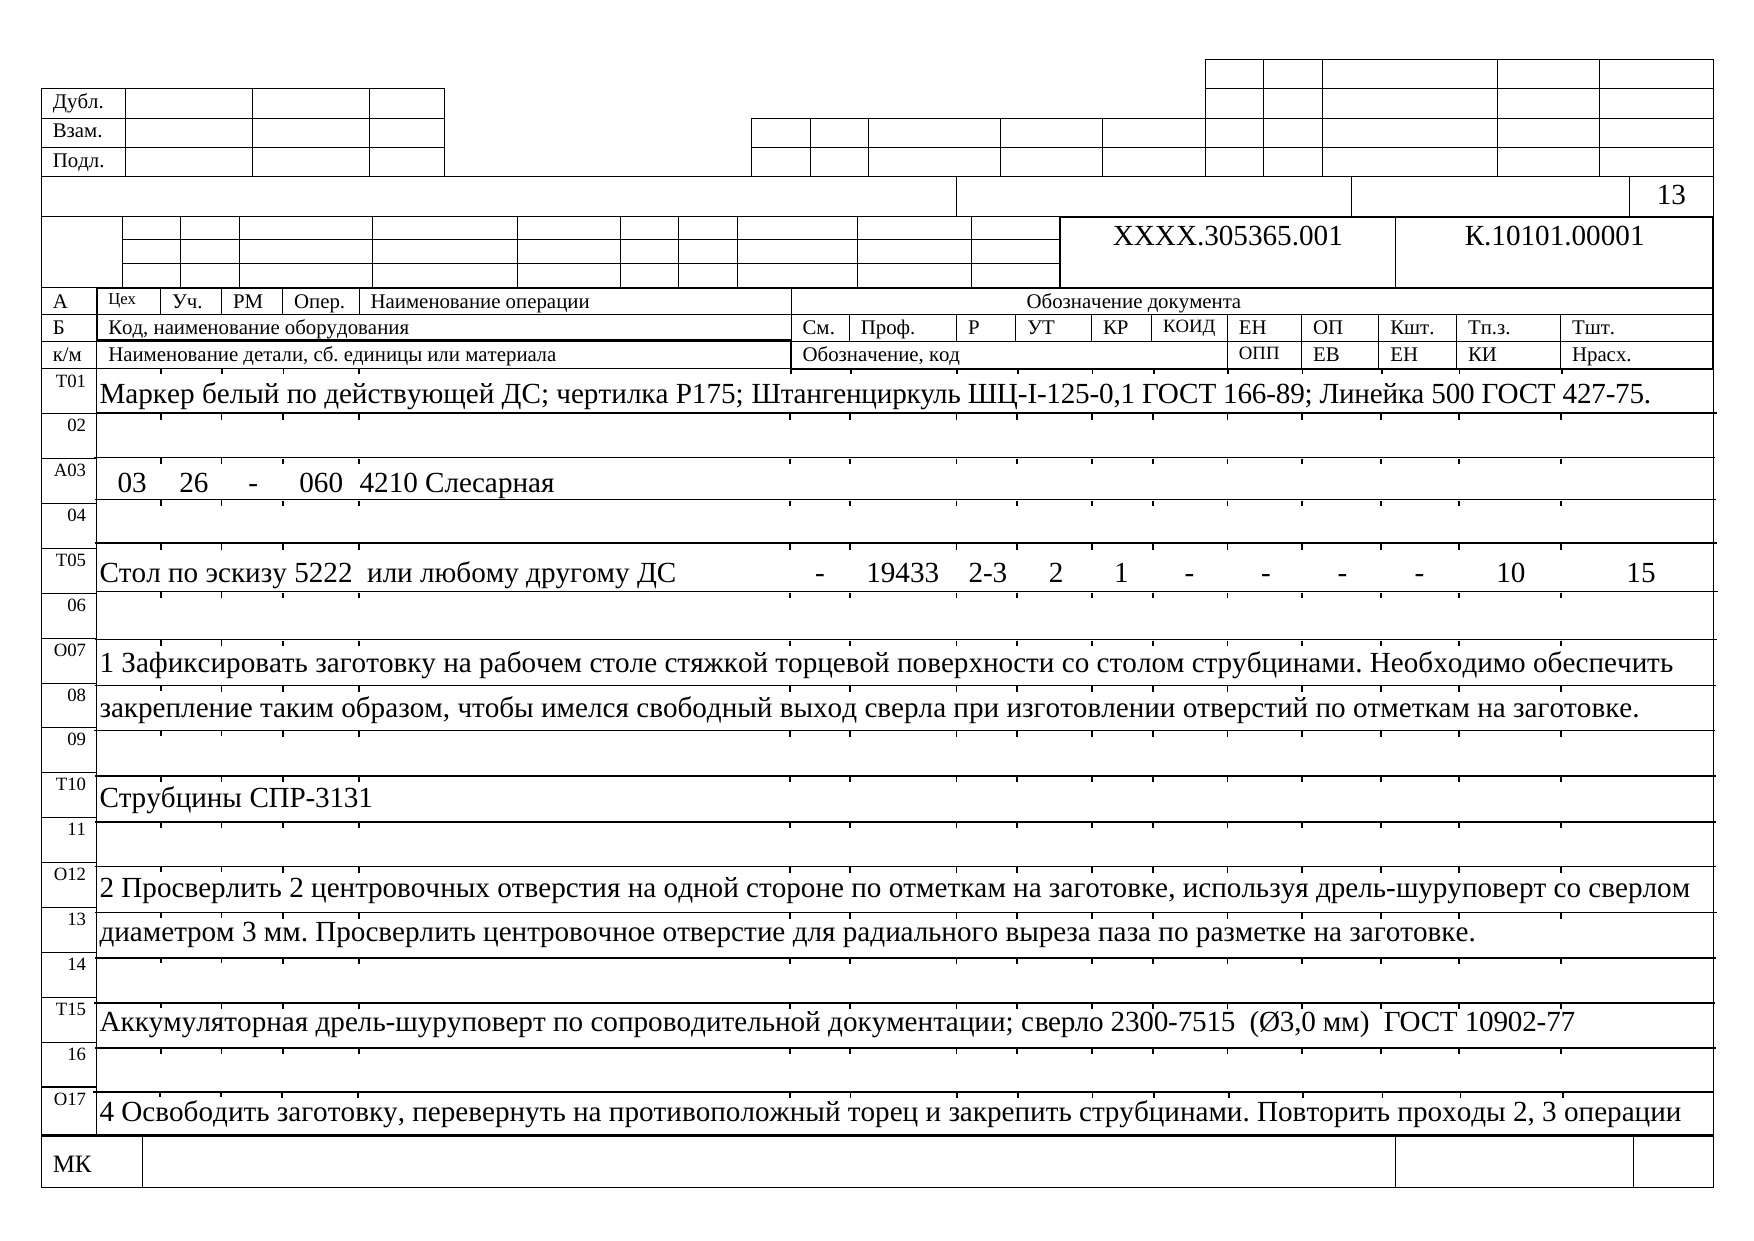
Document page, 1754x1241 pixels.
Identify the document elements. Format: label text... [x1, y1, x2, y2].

table_cell [164, 415, 223, 457]
table_cell диаметром 3 мм. Просверлить центровочное отверстие для радиального выреза паза по разметке на заготовке. [99, 913, 1713, 954]
table_cell 10 [1458, 550, 1564, 591]
table_cell 26 [164, 460, 223, 499]
table_cell [99, 415, 164, 457]
table_cell [790, 415, 849, 457]
table_cell [972, 217, 1059, 239]
table_cell [1381, 731, 1458, 774]
table_cell [445, 118, 751, 176]
table_cell [1264, 119, 1322, 147]
table_cell Код, наименование оборудования [98, 315, 791, 339]
table_cell [679, 217, 737, 239]
table_cell [164, 544, 221, 550]
table_cell [1020, 460, 1092, 499]
table_cell [370, 119, 444, 147]
table_cell 13 [42, 908, 96, 952]
table_cell [621, 264, 678, 287]
table_cell [359, 731, 790, 774]
table_cell 08 [42, 684, 96, 727]
table_cell [1001, 148, 1102, 176]
table_cell [1458, 505, 1564, 542]
table_cell [359, 415, 790, 457]
table_cell [1304, 460, 1381, 499]
table_cell Уч. [161, 289, 221, 314]
table_cell [858, 240, 971, 263]
table_cell [373, 240, 517, 263]
table_cell [791, 500, 849, 505]
table_cell [1020, 505, 1092, 542]
table_cell Опер. [283, 289, 359, 314]
table_cell [621, 217, 678, 239]
table_cell [359, 823, 790, 864]
table_cell [811, 119, 868, 147]
table_cell 1 Зафиксировать заготовку на рабочем столе стяжкой торцевой поверхности со столом струбцинами. Необходимо обеспечить [99, 640, 1713, 684]
table_cell Кшт. [1379, 315, 1456, 341]
table_header [1498, 60, 1599, 88]
table_cell [1151, 823, 1228, 864]
table_cell [955, 731, 1020, 774]
table_cell [738, 217, 857, 239]
table_cell [223, 544, 282, 550]
table_cell [738, 240, 857, 263]
table_cell [1103, 148, 1205, 176]
table_header [41, 59, 1205, 88]
table_cell [99, 731, 164, 774]
table_cell Тп.з. [1457, 315, 1560, 341]
table_cell [284, 500, 359, 505]
table_cell [955, 505, 1020, 542]
table_cell [1498, 148, 1599, 176]
table_cell [811, 148, 868, 176]
table_cell [1151, 415, 1228, 457]
table_cell А [42, 288, 96, 314]
table_cell Взам. [42, 119, 125, 147]
table_cell [957, 500, 1017, 505]
table_cell [1600, 119, 1713, 147]
table_cell [790, 1049, 849, 1088]
table_cell [1323, 119, 1497, 147]
table_cell [621, 240, 678, 263]
table_cell [752, 119, 810, 147]
table_cell [359, 595, 790, 639]
table_cell [99, 959, 1713, 999]
table_cell Аккумуляторная дрель-шуруповерт по сопроводительной документации; сверло 2300-7515 (Ø3,0 мм) ГОСТ 10902-77 [99, 1004, 1713, 1044]
table_cell [1103, 119, 1205, 147]
table_cell [1092, 460, 1151, 499]
table_cell [181, 240, 239, 263]
table_cell 2 [1020, 550, 1092, 591]
table_cell [858, 264, 971, 287]
table_cell [181, 264, 239, 287]
table_cell [1304, 544, 1380, 550]
table_cell [373, 217, 517, 239]
table_cell [1151, 731, 1228, 774]
table_cell [1323, 148, 1497, 176]
table_cell [1381, 415, 1458, 457]
table_cell О17 [42, 1088, 96, 1133]
table_header Маркер белый по действующей ДС; чертилка Р175; Штангенциркуль ШЦ-I-125-0,1 ГОСТ 166-89; Линейка 500 ГОСТ 427-75. [99, 370, 1713, 412]
table_cell [849, 823, 955, 864]
table_cell 2 Просверлить 2 центровочных отверстия на одной стороне по отметкам на заготовке, используя дрель-шуруповерт со сверлом [99, 867, 1713, 909]
table_cell [1154, 544, 1227, 550]
table_cell [223, 1049, 282, 1088]
table_cell 14 [42, 953, 96, 997]
table_cell Б [42, 315, 96, 341]
table_cell [99, 1049, 164, 1088]
table_cell [370, 89, 444, 117]
table_cell - [223, 460, 282, 499]
table_cell Т05 [42, 549, 96, 593]
table_cell [957, 544, 1016, 550]
table_cell [1092, 731, 1151, 774]
table_cell Проф. [850, 315, 956, 341]
table_cell [1206, 119, 1263, 147]
table_cell 19433 [849, 550, 955, 591]
table_cell КИ [1457, 342, 1560, 368]
table_cell [972, 240, 1059, 263]
table_cell [99, 505, 164, 542]
table_cell [359, 1049, 790, 1088]
table_cell [283, 505, 359, 542]
table_cell УТ [1016, 315, 1091, 341]
table_cell [1458, 731, 1564, 774]
table_cell [445, 88, 692, 117]
table_cell [518, 240, 620, 263]
table_cell [1564, 1049, 1713, 1088]
table_cell ОПП [1228, 342, 1301, 368]
table_cell [1498, 119, 1599, 147]
table_cell [1020, 595, 1092, 639]
table_header [1600, 60, 1713, 88]
table_cell [1020, 544, 1091, 550]
table_cell См.. [792, 315, 849, 341]
table_cell 16 [42, 1043, 96, 1086]
table_cell [1264, 148, 1322, 176]
table_header [1323, 60, 1497, 88]
table_cell [1458, 460, 1564, 499]
table_cell [283, 1049, 359, 1088]
table_cell 02 [42, 414, 96, 458]
table_cell - [1228, 550, 1304, 591]
table_cell [1323, 89, 1497, 117]
table_header [1206, 60, 1263, 88]
table_cell [518, 217, 620, 239]
table_cell - [223, 500, 282, 505]
table_cell [223, 415, 282, 457]
table_cell [791, 544, 849, 550]
table_cell [164, 1049, 223, 1088]
table_cell [1304, 731, 1381, 774]
table_cell [359, 505, 790, 542]
table_cell [1093, 500, 1151, 505]
table_cell Т10 [42, 773, 96, 817]
table_cell [1381, 823, 1458, 864]
table_cell 09 [42, 728, 96, 772]
table_cell [223, 731, 282, 774]
table_cell 11 [42, 818, 96, 862]
table_cell [1151, 505, 1228, 542]
table_cell [790, 731, 849, 774]
table_cell [283, 731, 359, 774]
table_cell [1381, 595, 1458, 639]
table_cell [1564, 823, 1713, 864]
table_cell [955, 823, 1020, 864]
table_cell [869, 119, 1000, 147]
table_cell [518, 264, 620, 287]
table_cell [1458, 415, 1564, 457]
table_cell - [1304, 550, 1381, 591]
table_cell 4210 Слесарная [359, 460, 790, 499]
table_cell [283, 415, 359, 457]
table_cell [955, 415, 1020, 457]
table_cell [1304, 1049, 1381, 1088]
table_cell ЕВ [1302, 342, 1378, 368]
table_cell закрепление таким образом, чтобы имелся свободный выход сверла при изготовлении отверстий по отметкам на заготовке. [99, 686, 1713, 729]
table_cell [752, 148, 810, 176]
table_cell [1396, 1137, 1633, 1187]
table_cell [1564, 595, 1713, 639]
table_cell [1092, 823, 1151, 864]
table_cell [223, 595, 282, 639]
table_cell [1382, 544, 1458, 550]
table_cell Стол по эскизу 5222 или любому другому ДС [99, 550, 790, 591]
table_cell К.10101.00001 [1396, 218, 1712, 287]
table_cell [955, 1049, 1020, 1088]
table_cell Наименование операции [360, 289, 791, 314]
table_cell 13 [1630, 177, 1713, 216]
table_cell [240, 264, 372, 287]
table_cell [1381, 460, 1458, 499]
table_cell [1634, 1137, 1713, 1187]
table_cell [1352, 177, 1629, 216]
table_cell [1020, 823, 1092, 864]
table_cell [1001, 119, 1102, 147]
table_cell [240, 240, 372, 263]
table_cell [1458, 823, 1564, 864]
table_cell КР [1092, 315, 1151, 341]
table_cell [42, 217, 122, 287]
table_cell [99, 544, 160, 550]
table_cell [223, 505, 282, 542]
table_cell [1460, 500, 1561, 505]
table_cell Наименование детали, сб. единицы или материала [97, 342, 790, 368]
table_cell [126, 89, 252, 117]
table_cell [1228, 731, 1304, 774]
table_cell [1228, 595, 1304, 639]
table_cell [1151, 460, 1228, 499]
table_cell [972, 264, 1059, 287]
table_cell [99, 500, 160, 505]
table_cell [955, 460, 1020, 499]
table_cell [360, 500, 790, 505]
table_cell 04 [42, 504, 96, 548]
table_cell [1564, 500, 1713, 505]
table_cell [1206, 89, 1263, 117]
table_cell [849, 731, 955, 774]
table_cell - [1381, 550, 1458, 591]
table_cell [164, 731, 223, 774]
table_cell [360, 544, 789, 550]
table_cell [284, 544, 358, 550]
table_cell [1564, 415, 1713, 457]
table_cell - [1151, 550, 1228, 591]
table_cell [370, 148, 444, 176]
table_cell [164, 823, 223, 864]
table_cell Дубл. [42, 89, 125, 117]
table_cell [851, 500, 955, 505]
table_cell [1381, 505, 1458, 542]
table_cell 060 [283, 460, 359, 499]
table_cell [1020, 1049, 1092, 1088]
table_cell О12 [42, 863, 96, 907]
table_cell [790, 595, 849, 639]
table_cell [123, 240, 180, 263]
table_cell [869, 148, 1000, 176]
table_cell А03 [42, 459, 96, 503]
table_cell [1564, 544, 1713, 550]
table_cell [181, 217, 239, 239]
table_cell Обозначение документа [792, 289, 1712, 314]
table_cell [1092, 415, 1151, 457]
table_cell [1092, 1049, 1151, 1088]
table_cell Цех [98, 289, 160, 314]
table_cell [164, 500, 221, 505]
table_cell [1093, 544, 1151, 550]
table_cell [123, 217, 180, 239]
table_cell XXXX.305365.001 [1061, 218, 1395, 287]
table_cell [957, 177, 1351, 216]
table_cell [692, 88, 1205, 117]
table_cell [790, 505, 849, 542]
table_cell Подл. [42, 148, 125, 176]
table_cell [99, 823, 164, 864]
table_cell 4 Освободить заготовку, перевернуть на противоположный торец и закрепить струбцинами. Повторить проходы 2, 3 операции [99, 1093, 1713, 1133]
table_cell [1564, 731, 1713, 774]
table_cell [849, 415, 955, 457]
table_cell [1600, 148, 1713, 176]
table_cell МК [42, 1137, 142, 1187]
table_cell ЕН [1379, 342, 1456, 368]
table_cell [223, 823, 282, 864]
table_cell [126, 148, 252, 176]
table_cell Тшт. [1561, 315, 1712, 341]
table_cell 2-3 [955, 550, 1020, 591]
table_cell Т01 [42, 369, 96, 413]
table_cell 1 [1092, 550, 1151, 591]
table_cell [1151, 595, 1228, 639]
table_cell [1020, 731, 1092, 774]
table_cell [679, 240, 737, 263]
table_cell [240, 217, 372, 239]
table_cell 15 [1564, 550, 1713, 591]
table_cell [1564, 460, 1713, 499]
table_cell ЕН [1228, 315, 1301, 341]
table_cell [849, 1049, 955, 1088]
table_cell к/м [42, 342, 96, 368]
table_cell [1020, 500, 1092, 505]
table_cell [1206, 148, 1263, 176]
table_cell [849, 460, 955, 499]
table_cell Р [957, 315, 1015, 341]
table_cell [1382, 500, 1458, 505]
table_cell [126, 119, 252, 147]
table_cell [1304, 500, 1381, 505]
table_cell [849, 595, 955, 639]
table_cell [373, 264, 517, 287]
table_cell 06 [42, 594, 96, 637]
table_cell [253, 89, 369, 117]
table_cell ОП [1302, 315, 1378, 341]
table_cell [283, 595, 359, 639]
table_cell [1304, 595, 1381, 639]
table_cell [955, 595, 1020, 639]
table_cell [99, 595, 164, 639]
table_cell [1092, 595, 1151, 639]
table_cell [1020, 415, 1092, 457]
table_cell [858, 217, 971, 239]
table_cell [1458, 1049, 1564, 1088]
table_cell [283, 823, 359, 864]
table_cell [679, 264, 737, 287]
table_cell Струбцины СПР-3131 [99, 777, 1713, 819]
table_cell [143, 1137, 1395, 1187]
table_cell [1092, 505, 1151, 542]
table_cell [1228, 500, 1302, 505]
table_cell [790, 460, 849, 499]
table_cell [1228, 415, 1304, 457]
table_cell [1460, 544, 1560, 550]
table_cell Т15 [42, 998, 96, 1042]
table_cell [42, 177, 956, 216]
table_cell [1228, 544, 1301, 550]
table_cell [1228, 460, 1304, 499]
table_cell [1381, 1049, 1458, 1088]
table_cell [790, 823, 849, 864]
table_cell [164, 505, 223, 542]
table_cell [1304, 415, 1381, 457]
table_cell - [790, 550, 849, 591]
table_cell [1228, 505, 1304, 542]
table_cell [738, 264, 857, 287]
table_cell [1154, 500, 1227, 505]
table_cell [1304, 505, 1381, 542]
table_cell КОИД [1152, 315, 1227, 341]
table_cell [1264, 89, 1322, 117]
table_cell РМ [222, 289, 282, 314]
table_cell [851, 544, 955, 550]
table_cell [1304, 823, 1381, 864]
table_cell [1458, 595, 1564, 639]
table_cell Нрасх. [1561, 342, 1712, 368]
table_cell [849, 505, 955, 542]
table_cell Обозначение, код [792, 342, 1227, 368]
table_cell [1600, 89, 1713, 117]
table_cell [1151, 1049, 1228, 1088]
table_cell 03 [99, 460, 164, 499]
table_cell [253, 119, 369, 147]
table_header [1264, 60, 1322, 88]
table_cell [1228, 1049, 1304, 1088]
table_cell [1498, 89, 1599, 117]
table_cell [1228, 823, 1304, 864]
table_cell [164, 595, 223, 639]
table_cell [123, 264, 180, 287]
table_cell [1564, 505, 1713, 542]
table_cell [253, 148, 369, 176]
table_cell О07 [42, 639, 96, 682]
